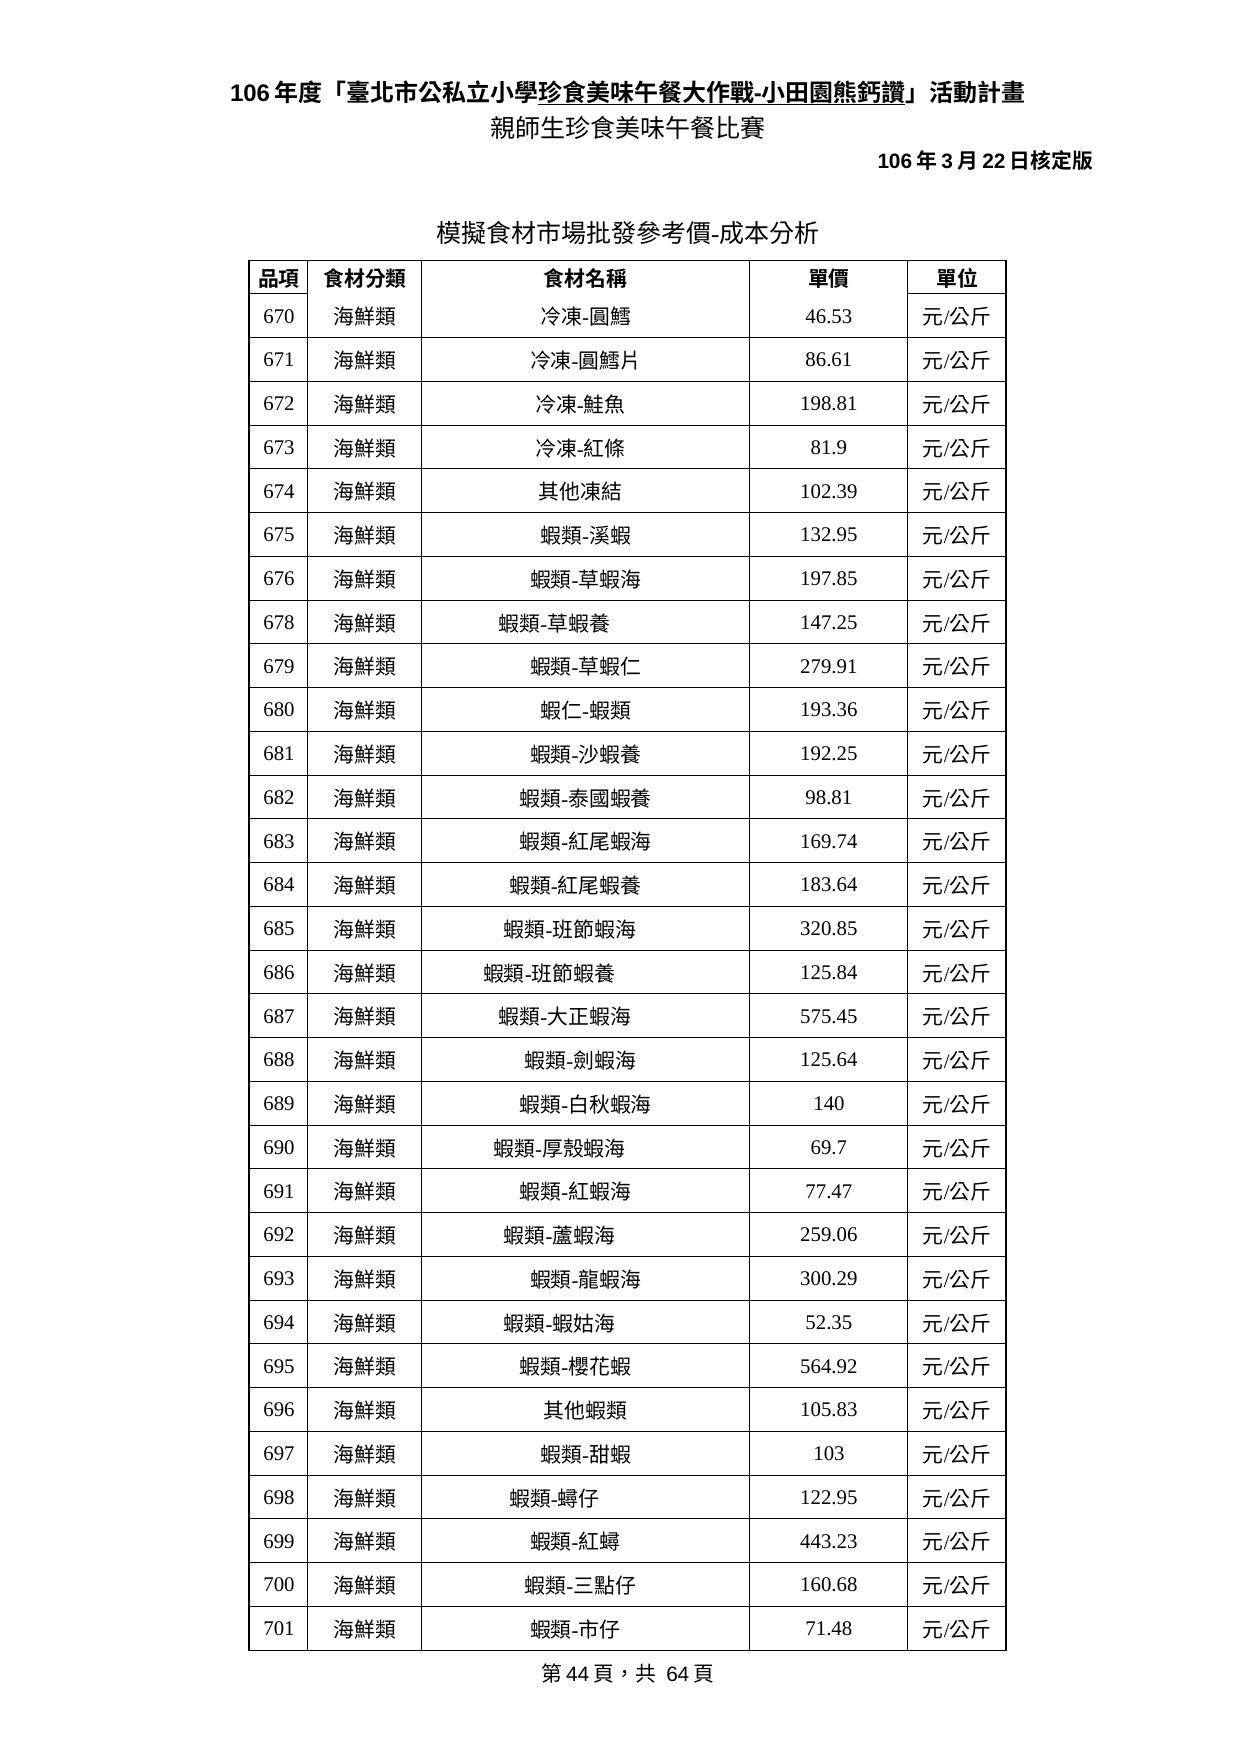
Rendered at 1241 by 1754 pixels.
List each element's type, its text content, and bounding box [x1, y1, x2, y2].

table_cell 元/公斤 [908, 382, 1005, 424]
table_cell 160.68 [750, 1563, 907, 1606]
table_cell 海鮮類 [308, 1519, 421, 1562]
table_cell 蝦類-蘆蝦海 [422, 1213, 749, 1256]
table_cell 300.29 [750, 1257, 907, 1299]
table_cell 699 [250, 1519, 307, 1562]
table_cell 686 [250, 951, 307, 993]
table_cell 81.9 [750, 426, 907, 468]
table_cell 694 [250, 1301, 307, 1343]
table_cell 單位 [908, 261, 1005, 293]
table_cell 132.95 [750, 513, 907, 556]
table_cell 蝦類-紅蟳 [422, 1519, 749, 1562]
table_cell 691 [250, 1169, 307, 1212]
table_cell 259.06 [750, 1213, 907, 1256]
table_cell 海鮮類 [308, 776, 421, 818]
table_cell 元/公斤 [908, 1476, 1005, 1518]
table_cell 86.61 [750, 338, 907, 381]
table_cell 冷凍-紅條 [422, 426, 749, 468]
table_cell 元/公斤 [908, 1257, 1005, 1299]
table_cell 海鮮類 [308, 1213, 421, 1256]
table_cell 食材分類 [308, 261, 421, 293]
table_cell 蝦類-蟳仔 [422, 1476, 749, 1518]
table_cell 元/公斤 [908, 776, 1005, 818]
table_cell 198.81 [750, 382, 907, 424]
table_cell 海鮮類 [308, 601, 421, 643]
table_cell 102.39 [750, 469, 907, 512]
table_cell 海鮮類 [308, 951, 421, 993]
table_cell 673 [250, 426, 307, 468]
table_cell 695 [250, 1344, 307, 1387]
table_cell 元/公斤 [908, 601, 1005, 643]
table_cell 海鮮類 [308, 382, 421, 424]
table_cell 海鮮類 [308, 732, 421, 774]
table_cell 元/公斤 [908, 1563, 1005, 1606]
table_cell 697 [250, 1432, 307, 1474]
table_cell 103 [750, 1432, 907, 1474]
table_cell 海鮮類 [308, 1432, 421, 1474]
table_cell 元/公斤 [908, 294, 1005, 337]
table_cell 279.91 [750, 644, 907, 687]
table_cell 蝦類-溪蝦 [422, 513, 749, 556]
table_cell 海鮮類 [308, 1082, 421, 1124]
table_cell 682 [250, 776, 307, 818]
table_cell 元/公斤 [908, 338, 1005, 381]
table_cell 147.25 [750, 601, 907, 643]
table_cell 672 [250, 382, 307, 424]
table_cell 169.74 [750, 819, 907, 862]
table_cell 元/公斤 [908, 557, 1005, 599]
table_cell 蝦類-草蝦海 [422, 557, 749, 599]
table_cell 元/公斤 [908, 994, 1005, 1037]
table_cell 海鮮類 [308, 513, 421, 556]
table_cell 元/公斤 [908, 1126, 1005, 1168]
table_cell 183.64 [750, 863, 907, 906]
table_cell 692 [250, 1213, 307, 1256]
table_cell 125.64 [750, 1038, 907, 1081]
table_cell 670 [250, 294, 307, 337]
table_cell 192.25 [750, 732, 907, 774]
table_cell 海鮮類 [308, 469, 421, 512]
table_cell 蝦類-白秋蝦海 [422, 1082, 749, 1124]
table_cell 蝦類-班節蝦海 [422, 907, 749, 949]
table_cell 海鮮類 [308, 994, 421, 1037]
table_cell 食材名稱 [422, 261, 749, 293]
table_cell 元/公斤 [908, 907, 1005, 949]
table_cell 69.7 [750, 1126, 907, 1168]
table_cell 蝦類-紅尾蝦海 [422, 819, 749, 862]
table_cell 蝦類-大正蝦海 [422, 994, 749, 1037]
table_cell 海鮮類 [308, 1038, 421, 1081]
table_cell 元/公斤 [908, 1169, 1005, 1212]
table_cell 海鮮類 [308, 1257, 421, 1299]
table_cell 696 [250, 1388, 307, 1431]
table_cell 蝦類-紅尾蝦養 [422, 863, 749, 906]
table_cell 元/公斤 [908, 863, 1005, 906]
table_cell 海鮮類 [308, 819, 421, 862]
table_cell 海鮮類 [308, 907, 421, 949]
table_cell 其他凍結 [422, 469, 749, 512]
table_cell 海鮮類 [308, 1169, 421, 1212]
table_cell 蝦類-草蝦仁 [422, 644, 749, 687]
table_cell 蝦類-紅蝦海 [422, 1169, 749, 1212]
table_cell 海鮮類 [308, 557, 421, 599]
table_cell 海鮮類 [308, 1301, 421, 1343]
table_cell 元/公斤 [908, 1038, 1005, 1081]
table_cell 193.36 [750, 688, 907, 731]
table_cell 688 [250, 1038, 307, 1081]
table_cell 元/公斤 [908, 819, 1005, 862]
table_cell 單價 [750, 261, 907, 293]
table_cell 海鮮類 [308, 1388, 421, 1431]
table_cell 681 [250, 732, 307, 774]
table_cell 元/公斤 [908, 1519, 1005, 1562]
table_cell 71.48 [750, 1607, 907, 1649]
table_cell 蝦類-甜蝦 [422, 1432, 749, 1474]
table_cell 575.45 [750, 994, 907, 1037]
table_cell 125.84 [750, 951, 907, 993]
table_cell 元/公斤 [908, 1082, 1005, 1124]
table_cell 685 [250, 907, 307, 949]
table_cell 蝦類-沙蝦養 [422, 732, 749, 774]
table_cell 元/公斤 [908, 1344, 1005, 1387]
table_cell 675 [250, 513, 307, 556]
table_cell 海鮮類 [308, 293, 421, 337]
table_cell 海鮮類 [308, 426, 421, 468]
table_cell 52.35 [750, 1301, 907, 1343]
table_cell 海鮮類 [308, 1607, 421, 1649]
table_cell 元/公斤 [908, 688, 1005, 731]
table_cell 46.53 [750, 293, 907, 337]
table_cell 元/公斤 [908, 1301, 1005, 1343]
table_cell 140 [750, 1082, 907, 1124]
table_cell 105.83 [750, 1388, 907, 1431]
table_cell 元/公斤 [908, 732, 1005, 774]
table_cell 197.85 [750, 557, 907, 599]
table_cell 564.92 [750, 1344, 907, 1387]
table_cell 海鮮類 [308, 688, 421, 731]
table_cell 77.47 [750, 1169, 907, 1212]
table_cell 320.85 [750, 907, 907, 949]
table_cell 海鮮類 [308, 1344, 421, 1387]
table_cell 698 [250, 1476, 307, 1518]
table_cell 元/公斤 [908, 1607, 1005, 1649]
table_cell 元/公斤 [908, 469, 1005, 512]
table_cell 蝦仁-蝦類 [422, 688, 749, 731]
table_cell 蝦類-厚殼蝦海 [422, 1126, 749, 1168]
table_cell 元/公斤 [908, 1388, 1005, 1431]
table_cell 蝦類-市仔 [422, 1607, 749, 1649]
table_cell 元/公斤 [908, 644, 1005, 687]
table_cell 蝦類-櫻花蝦 [422, 1344, 749, 1387]
table_header 模擬食材市場批發參考價-成本分析 [249, 203, 1006, 260]
table_cell 元/公斤 [908, 426, 1005, 468]
table_cell 蝦類-草蝦養 [422, 601, 749, 643]
table_cell 冷凍-圓鱈 [422, 293, 749, 337]
table_cell 蝦類-龍蝦海 [422, 1257, 749, 1299]
table_cell 海鮮類 [308, 338, 421, 381]
table_cell 700 [250, 1563, 307, 1606]
table_cell 蝦類-三點仔 [422, 1563, 749, 1606]
table_cell 蝦類-班節蝦養 [422, 951, 749, 993]
table_cell 680 [250, 688, 307, 731]
table_cell 443.23 [750, 1519, 907, 1562]
table_cell 元/公斤 [908, 951, 1005, 993]
table_cell 674 [250, 469, 307, 512]
table_cell 122.95 [750, 1476, 907, 1518]
table_cell 蝦類-蝦姑海 [422, 1301, 749, 1343]
table_cell 海鮮類 [308, 644, 421, 687]
table_cell 676 [250, 557, 307, 599]
table_cell 671 [250, 338, 307, 381]
table_cell 98.81 [750, 776, 907, 818]
table_cell 冷凍-圓鱈片 [422, 338, 749, 381]
table_cell 元/公斤 [908, 1432, 1005, 1474]
table_cell 687 [250, 994, 307, 1037]
table_cell 品項 [250, 261, 307, 293]
table_cell 冷凍-鮭魚 [422, 382, 749, 424]
table_cell 其他蝦類 [422, 1388, 749, 1431]
table_cell 689 [250, 1082, 307, 1124]
table_cell 679 [250, 644, 307, 687]
table_cell 683 [250, 819, 307, 862]
table_cell 海鮮類 [308, 1563, 421, 1606]
table_cell 678 [250, 601, 307, 643]
table_cell 蝦類-劍蝦海 [422, 1038, 749, 1081]
table_cell 693 [250, 1257, 307, 1299]
table_cell 海鮮類 [308, 863, 421, 906]
table_cell 701 [250, 1607, 307, 1649]
table_cell 海鮮類 [308, 1476, 421, 1518]
table_cell 海鮮類 [308, 1126, 421, 1168]
table_cell 元/公斤 [908, 1213, 1005, 1256]
table_cell 684 [250, 863, 307, 906]
table_cell 元/公斤 [908, 513, 1005, 556]
table_cell 690 [250, 1126, 307, 1168]
table_cell 蝦類-泰國蝦養 [422, 776, 749, 818]
